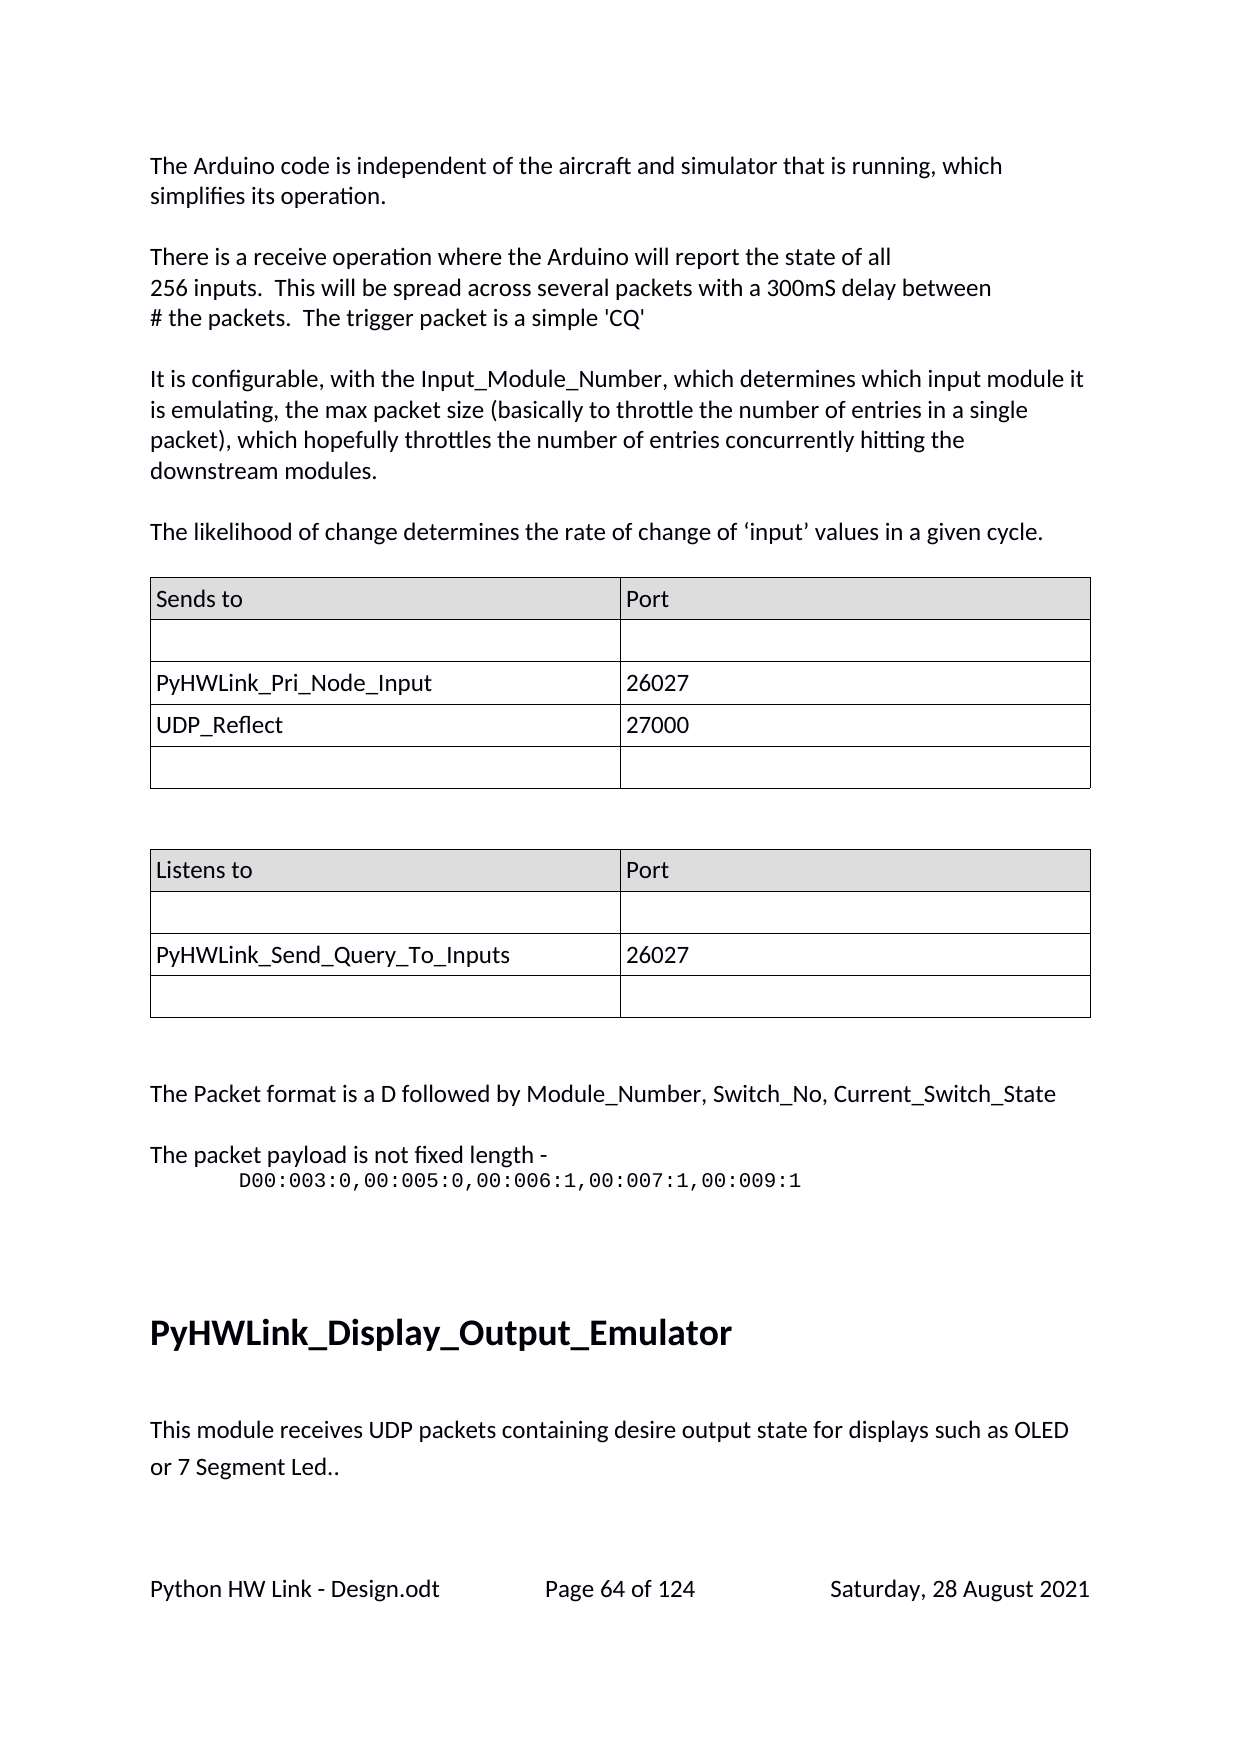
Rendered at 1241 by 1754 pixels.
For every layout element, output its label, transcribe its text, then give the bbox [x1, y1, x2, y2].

text It is configurable, with the Input_Module_Number, which determines which input module it is emulating, the max packet size (basically to throttle the number of entries in a single packet), which hopefully throttles the number of entries concurrently hitting the downstream modules. [150, 364, 1090, 486]
table_header Port [621, 850, 1090, 891]
table_cell PyHWLink_Send_Query_To_Inputs [151, 934, 620, 975]
table_header Listens to [151, 850, 620, 891]
table_cell UDP_Reflect [151, 705, 620, 746]
table_header Port [621, 578, 1090, 619]
table_cell 26027 [621, 662, 1090, 703]
text # the packets. The trigger packet is a simple 'CQ' [150, 303, 1090, 333]
text The likelihood of change determines the rate of change of ‘input’ values in a given cycle. [150, 516, 1090, 547]
text The Arduino code is independent of the aircraft and simulator that is running, which simplifies its operation. [150, 150, 1090, 211]
table_cell [621, 620, 1090, 661]
table_cell [151, 892, 620, 933]
table_cell [151, 976, 620, 1017]
text There is a receive operation where the Arduino will report the state of all [150, 242, 1090, 272]
text The Packet format is a D followed by Module_Number, Switch_No, Current_Switch_State [150, 1078, 1090, 1109]
text D00:003:0,00:005:0,00:006:1,00:007:1,00:009:1 [150, 1170, 1090, 1193]
table_cell [621, 747, 1090, 788]
table_cell [621, 892, 1090, 933]
table_cell [621, 976, 1090, 1017]
table_cell 26027 [621, 934, 1090, 975]
subtitle PyHWLink_Display_Output_Emulator [150, 1309, 1090, 1355]
table_cell PyHWLink_Pri_Node_Input [151, 662, 620, 703]
table_header Sends to [151, 578, 620, 619]
table_cell 27000 [621, 705, 1090, 746]
table_cell [151, 620, 620, 661]
text 256 inputs. This will be spread across several packets with a 300mS delay between [150, 272, 1090, 303]
text This module receives UDP packets containing desire output state for displays such as OLED or 7 Segment Led.. [150, 1414, 1090, 1481]
table_cell [151, 747, 620, 788]
text The packet payload is not fixed length - [150, 1139, 1090, 1170]
